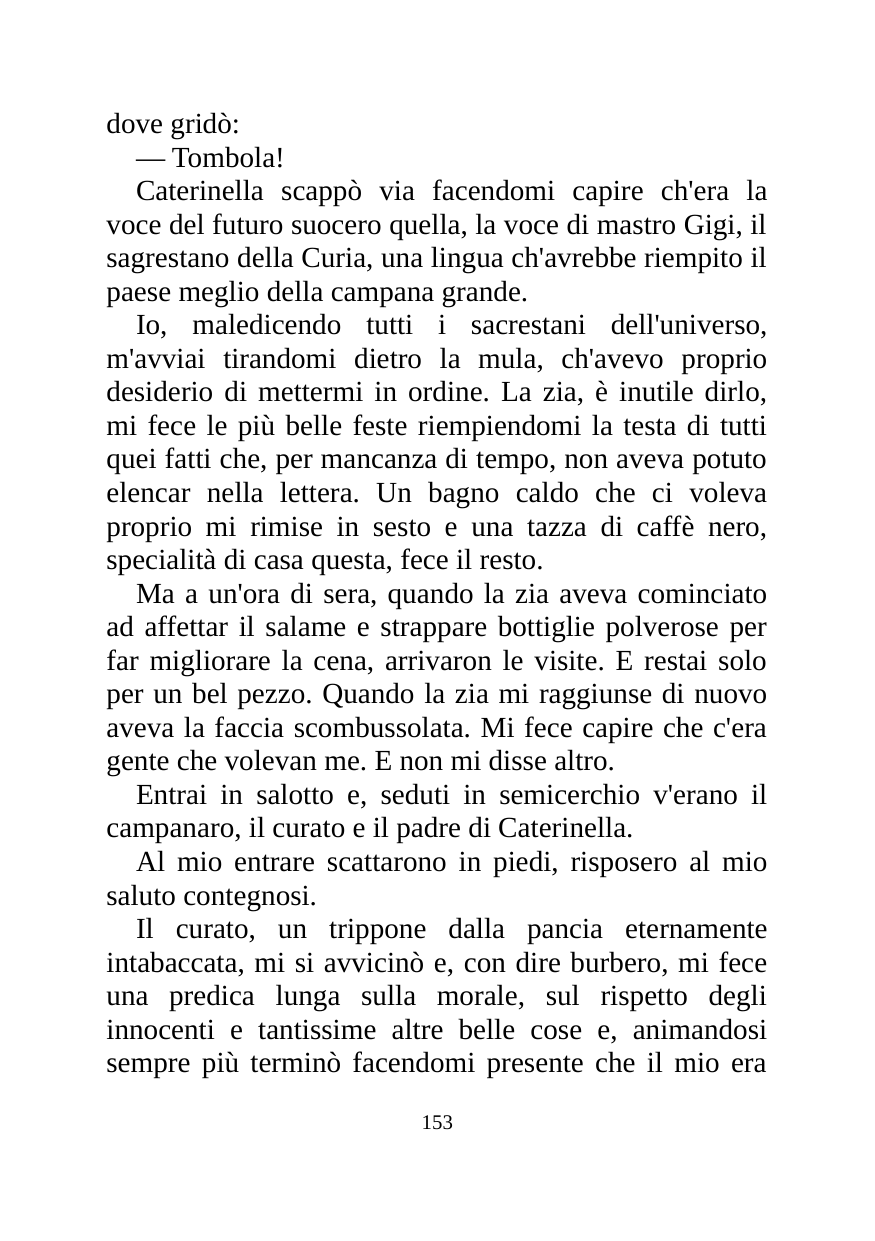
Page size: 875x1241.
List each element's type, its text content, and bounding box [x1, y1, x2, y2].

text Il curato, un trippone dalla pancia eternamente intabaccata, mi si avvicinò e, con dire burbero, mi fece una predica lunga sulla morale, sul rispetto degli innocenti e tantissime altre belle cose e, animandosi sempre più terminò facendomi presente che il mio era [106, 911, 768, 1079]
text Ma a un'ora di sera, quando la zia aveva cominciato ad affettar il salame e strappare bottiglie polverose per far migliorare la cena, arrivaron le visite. E restai solo per un bel pezzo. Quando la zia mi raggiunse di nuovo aveva la faccia scombussolata. Mi fece capire che c'era gente che volevan me. E non mi disse altro. [106, 576, 768, 777]
text — Tombola! [106, 140, 768, 173]
text dove gridò: [106, 106, 768, 140]
text Caterinella scappò via facendomi capire ch'era la voce del futuro suocero quella, la voce di mastro Gigi, il sagrestano della Curia, una lingua ch'avrebbe riempito il paese meglio della campana grande. [106, 173, 768, 307]
text Io, maledicendo tutti i sacrestani dell'universo, m'avviai tirandomi dietro la mula, ch'avevo proprio desiderio di mettermi in ordine. La zia, è inutile dirlo, mi fece le più belle feste riempiendomi la testa di tutti quei fatti che, per mancanza di tempo, non aveva potuto elencar nella lettera. Un bagno caldo che ci voleva proprio mi rimise in sesto e una tazza di caffè nero, specialità di casa questa, fece il resto. [106, 307, 768, 576]
text Entrai in salotto e, seduti in semicerchio v'erano il campanaro, il curato e il padre di Caterinella. [106, 777, 768, 844]
text Al mio entrare scattarono in piedi, risposero al mio saluto contegnosi. [106, 844, 768, 911]
